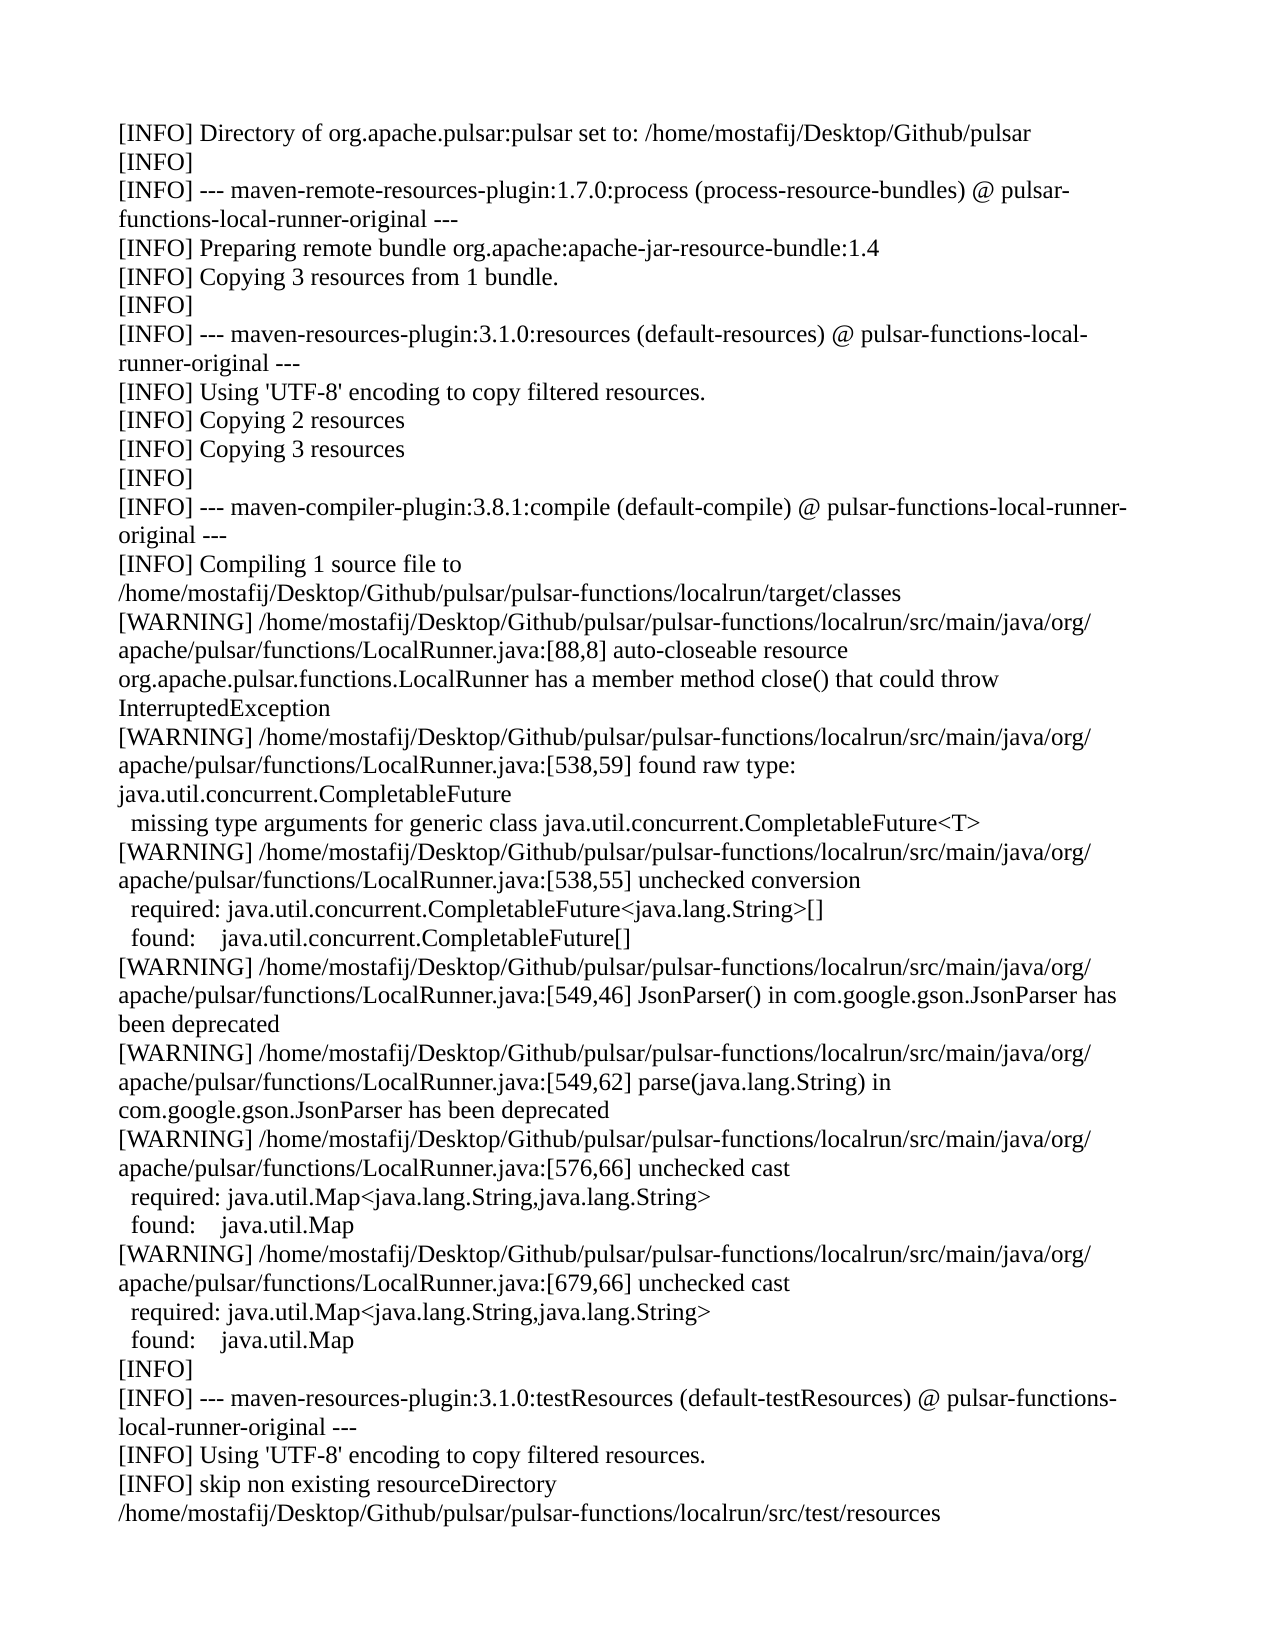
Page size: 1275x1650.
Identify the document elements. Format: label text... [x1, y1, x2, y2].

text [INFO] Using 'UTF-8' encoding to copy filtered resources. [118, 1441, 1157, 1469]
text [INFO] Copying 3 resources from 1 bundle. [118, 262, 1157, 291]
text [INFO] [118, 147, 1157, 176]
text [INFO] [118, 1354, 1157, 1383]
text found: java.util.Map [118, 1211, 1157, 1239]
text [WARNING] /home/mostafij/Desktop/Github/pulsar/pulsar-functions/localrun/src/main/java/org/apache/pulsar/functions/LocalRunner.java:[576,66] unchecked cast [118, 1124, 1157, 1182]
text [INFO] --- maven-resources-plugin:3.1.0:resources (default-resources) @ pulsar-functions-local-runner-original --- [118, 319, 1157, 377]
text [INFO] [118, 291, 1157, 319]
text found: java.util.concurrent.CompletableFuture[] [118, 923, 1157, 952]
text [INFO] skip non existing resourceDirectory /home/mostafij/Desktop/Github/pulsar/pulsar-functions/localrun/src/test/resources [118, 1469, 1157, 1527]
text [INFO] Copying 2 resources [118, 406, 1157, 434]
text [INFO] Using 'UTF-8' encoding to copy filtered resources. [118, 377, 1157, 406]
text [WARNING] /home/mostafij/Desktop/Github/pulsar/pulsar-functions/localrun/src/main/java/org/apache/pulsar/functions/LocalRunner.java:[679,66] unchecked cast [118, 1239, 1157, 1297]
text [INFO] Directory of org.apache.pulsar:pulsar set to: /home/mostafij/Desktop/Github/pulsar [118, 118, 1157, 147]
text [INFO] --- maven-compiler-plugin:3.8.1:compile (default-compile) @ pulsar-functions-local-runner-original --- [118, 492, 1157, 549]
text required: java.util.Map<java.lang.String,java.lang.String> [118, 1297, 1157, 1326]
text [WARNING] /home/mostafij/Desktop/Github/pulsar/pulsar-functions/localrun/src/main/java/org/apache/pulsar/functions/LocalRunner.java:[88,8] auto-closeable resource org.apache.pulsar.functions.LocalRunner has a member method close() that could throw InterruptedException [118, 607, 1157, 722]
text [INFO] [118, 463, 1157, 492]
text [INFO] --- maven-remote-resources-plugin:1.7.0:process (process-resource-bundles) @ pulsar-functions-local-runner-original --- [118, 176, 1157, 233]
text [INFO] Preparing remote bundle org.apache:apache-jar-resource-bundle:1.4 [118, 233, 1157, 262]
text [WARNING] /home/mostafij/Desktop/Github/pulsar/pulsar-functions/localrun/src/main/java/org/apache/pulsar/functions/LocalRunner.java:[549,46] JsonParser() in com.google.gson.JsonParser has been deprecated [118, 952, 1157, 1038]
text [INFO] --- maven-resources-plugin:3.1.0:testResources (default-testResources) @ pulsar-functions-local-runner-original --- [118, 1383, 1157, 1441]
text [INFO] Compiling 1 source file to /home/mostafij/Desktop/Github/pulsar/pulsar-functions/localrun/target/classes [118, 549, 1157, 607]
text required: java.util.Map<java.lang.String,java.lang.String> [118, 1182, 1157, 1211]
text [WARNING] /home/mostafij/Desktop/Github/pulsar/pulsar-functions/localrun/src/main/java/org/apache/pulsar/functions/LocalRunner.java:[538,55] unchecked conversion [118, 837, 1157, 894]
text [WARNING] /home/mostafij/Desktop/Github/pulsar/pulsar-functions/localrun/src/main/java/org/apache/pulsar/functions/LocalRunner.java:[538,59] found raw type: java.util.concurrent.CompletableFuture [118, 722, 1157, 808]
text found: java.util.Map [118, 1326, 1157, 1354]
text [INFO] Copying 3 resources [118, 434, 1157, 463]
text [WARNING] /home/mostafij/Desktop/Github/pulsar/pulsar-functions/localrun/src/main/java/org/apache/pulsar/functions/LocalRunner.java:[549,62] parse(java.lang.String) in com.google.gson.JsonParser has been deprecated [118, 1038, 1157, 1124]
text missing type arguments for generic class java.util.concurrent.CompletableFuture<T> [118, 808, 1157, 837]
text required: java.util.concurrent.CompletableFuture<java.lang.String>[] [118, 894, 1157, 923]
